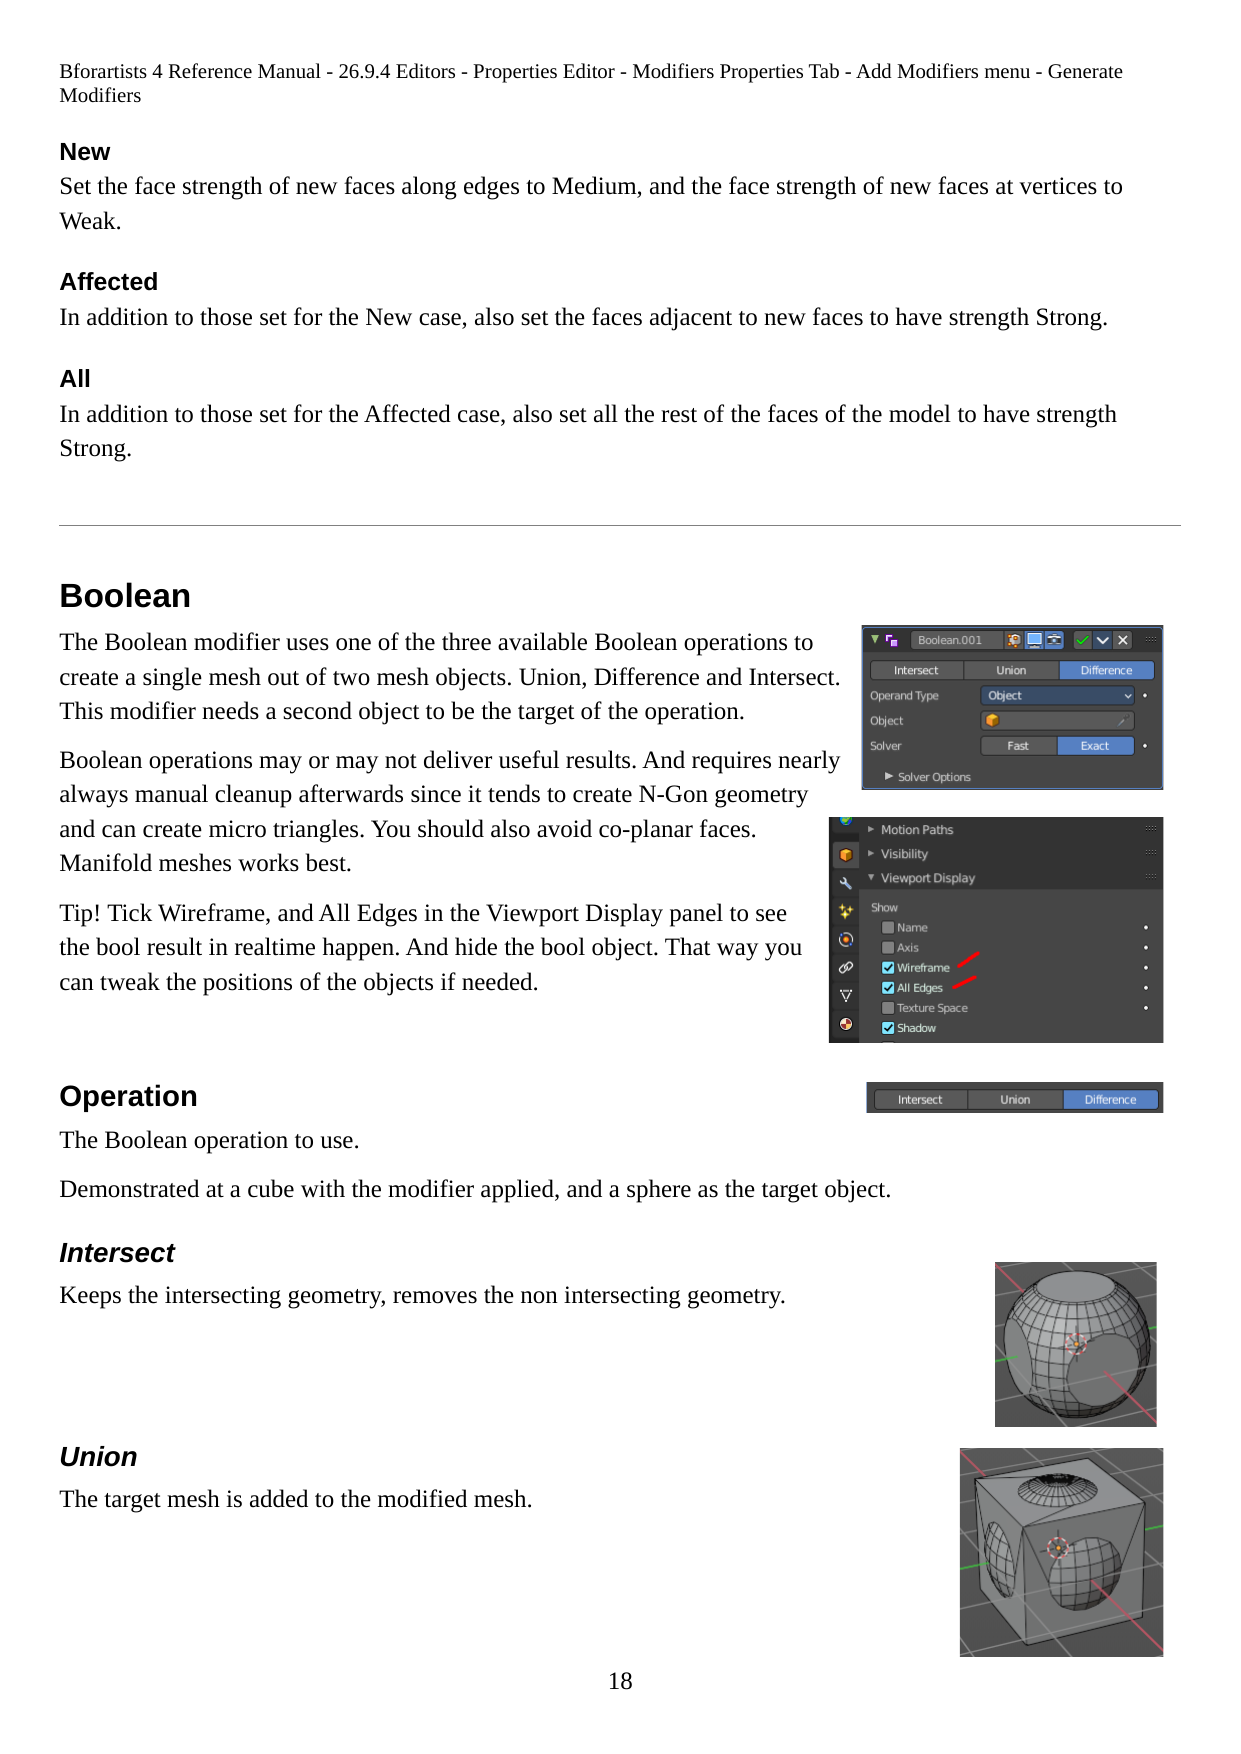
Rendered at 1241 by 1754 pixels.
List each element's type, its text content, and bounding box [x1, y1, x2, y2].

text The Boolean operation to use. [59, 1126, 1181, 1154]
text Demonstrated at a cube with the modifier applied, and a sphere as the target object. [59, 1174, 1181, 1203]
subtitle Intersect [59, 1236, 1181, 1268]
subtitle Union [59, 1440, 1181, 1472]
subtitle New [59, 137, 1181, 165]
picture [959, 1448, 1164, 1657]
text The Boolean modifier uses one of the three available Boolean operations to create a single mesh out of two mesh objects. Union, Difference and Intersect. This modifier needs a second object to be the target of the operation. [59, 627, 861, 725]
picture [866, 1082, 1164, 1113]
subtitle Affected [59, 267, 1181, 296]
text Boolean operations may or may not deliver useful results. And requires nearly always manual cleanup afterwards since it tends to create N-Gon geometry and can create micro triangles. You should also avoid co-planar faces. Manifold meshes works best. [59, 745, 1181, 877]
subtitle Operation [59, 1079, 1181, 1113]
text In addition to those set for the New case, also set the faces adjacent to new faces to have strength Strong. [59, 302, 1181, 331]
text In addition to those set for the Affected case, also set all the rest of the faces of the model to have strength Strong. [59, 399, 1181, 462]
text Set the face strength of new faces along edges to Medium, and the face strength of new faces at vertices to Weak. [59, 171, 1181, 235]
picture [861, 625, 1164, 790]
picture [995, 1262, 1157, 1427]
subtitle All [59, 364, 1181, 392]
text Keeps the intersecting geometry, removes the non intersecting geometry. [59, 1281, 995, 1309]
text The target mesh is added to the modified mesh. [59, 1484, 959, 1513]
text Tip! Tick Wireframe, and All Edges in the Viewport Display panel to see the bool result in realtime happen. And hide the bool object. That way you can tweak the positions of the objects if needed. [59, 898, 828, 995]
subtitle Boolean [59, 576, 1181, 614]
picture [828, 817, 1164, 1043]
